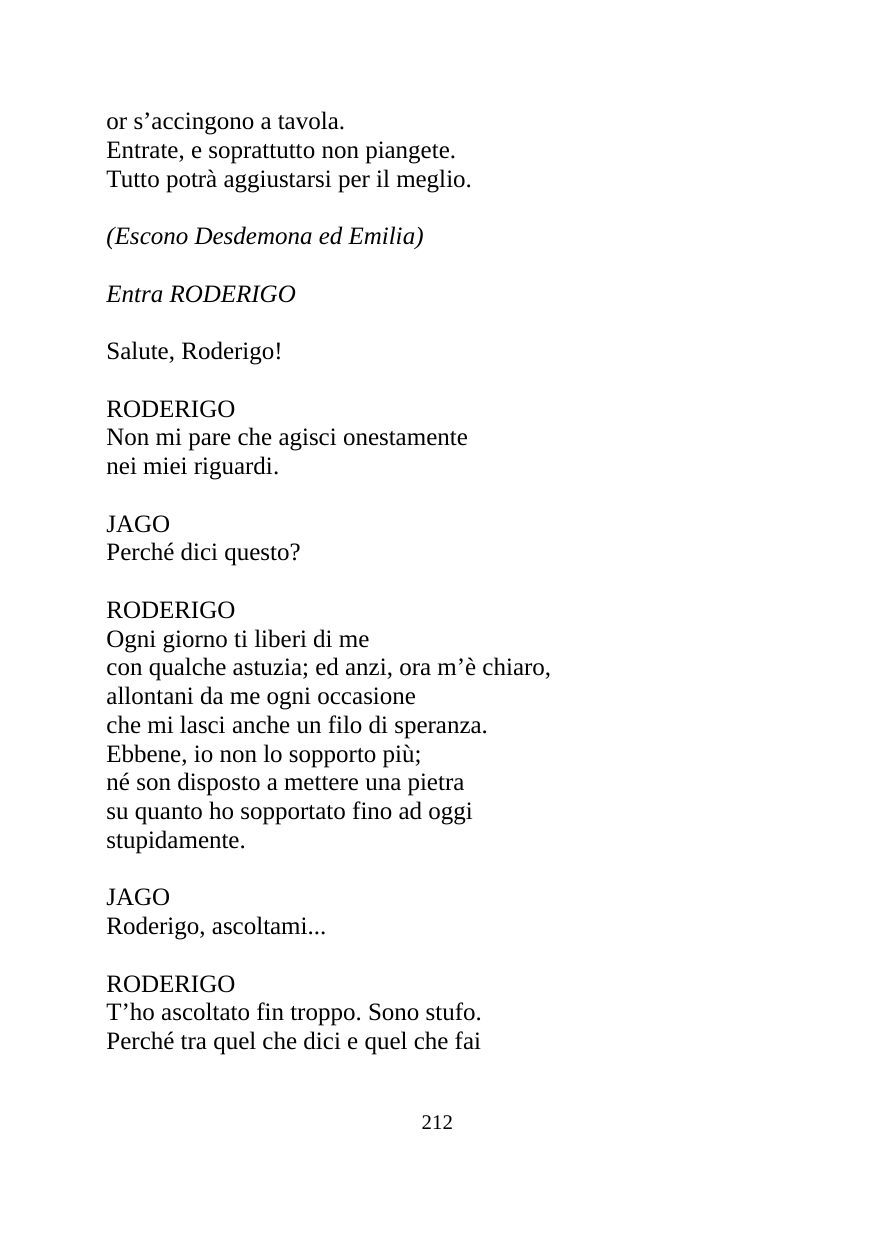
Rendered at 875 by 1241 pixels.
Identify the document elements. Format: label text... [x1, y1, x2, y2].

text allontani da me ogni occasione [106, 681, 768, 710]
text Ebbene, io non lo sopporto più; [106, 739, 768, 767]
text RODERIGO Non mi pare che agisci onestamente [106, 394, 768, 451]
text JAGO Perché dici questo? [106, 509, 768, 566]
text RODERIGO T’ho ascoltato fin troppo. Sono stufo. [106, 969, 768, 1026]
text Entrate, e soprattutto non piangete. [106, 135, 768, 164]
text JAGO Roderigo, ascoltami... [106, 882, 768, 940]
text con qualche astuzia; ed anzi, ora m’è chiaro, [106, 652, 768, 681]
text nei miei riguardi. [106, 451, 768, 480]
text Salute, Roderigo! [106, 336, 768, 365]
text or s’accingono a tavola. [106, 106, 768, 135]
text Entra RODERIGO [106, 279, 768, 307]
text (Escono Desdemona ed Emilia) [106, 221, 768, 250]
text stupidamente. [106, 825, 768, 854]
text Tutto potrà aggiustarsi per il meglio. [106, 164, 768, 192]
text né son disposto a mettere una pietra [106, 767, 768, 796]
text su quanto ho sopportato fino ad oggi [106, 796, 768, 825]
text che mi lasci anche un filo di speranza. [106, 710, 768, 739]
text RODERIGO Ogni giorno ti liberi di me [106, 595, 768, 652]
text Perché tra quel che dici e quel che fai [106, 1026, 768, 1055]
